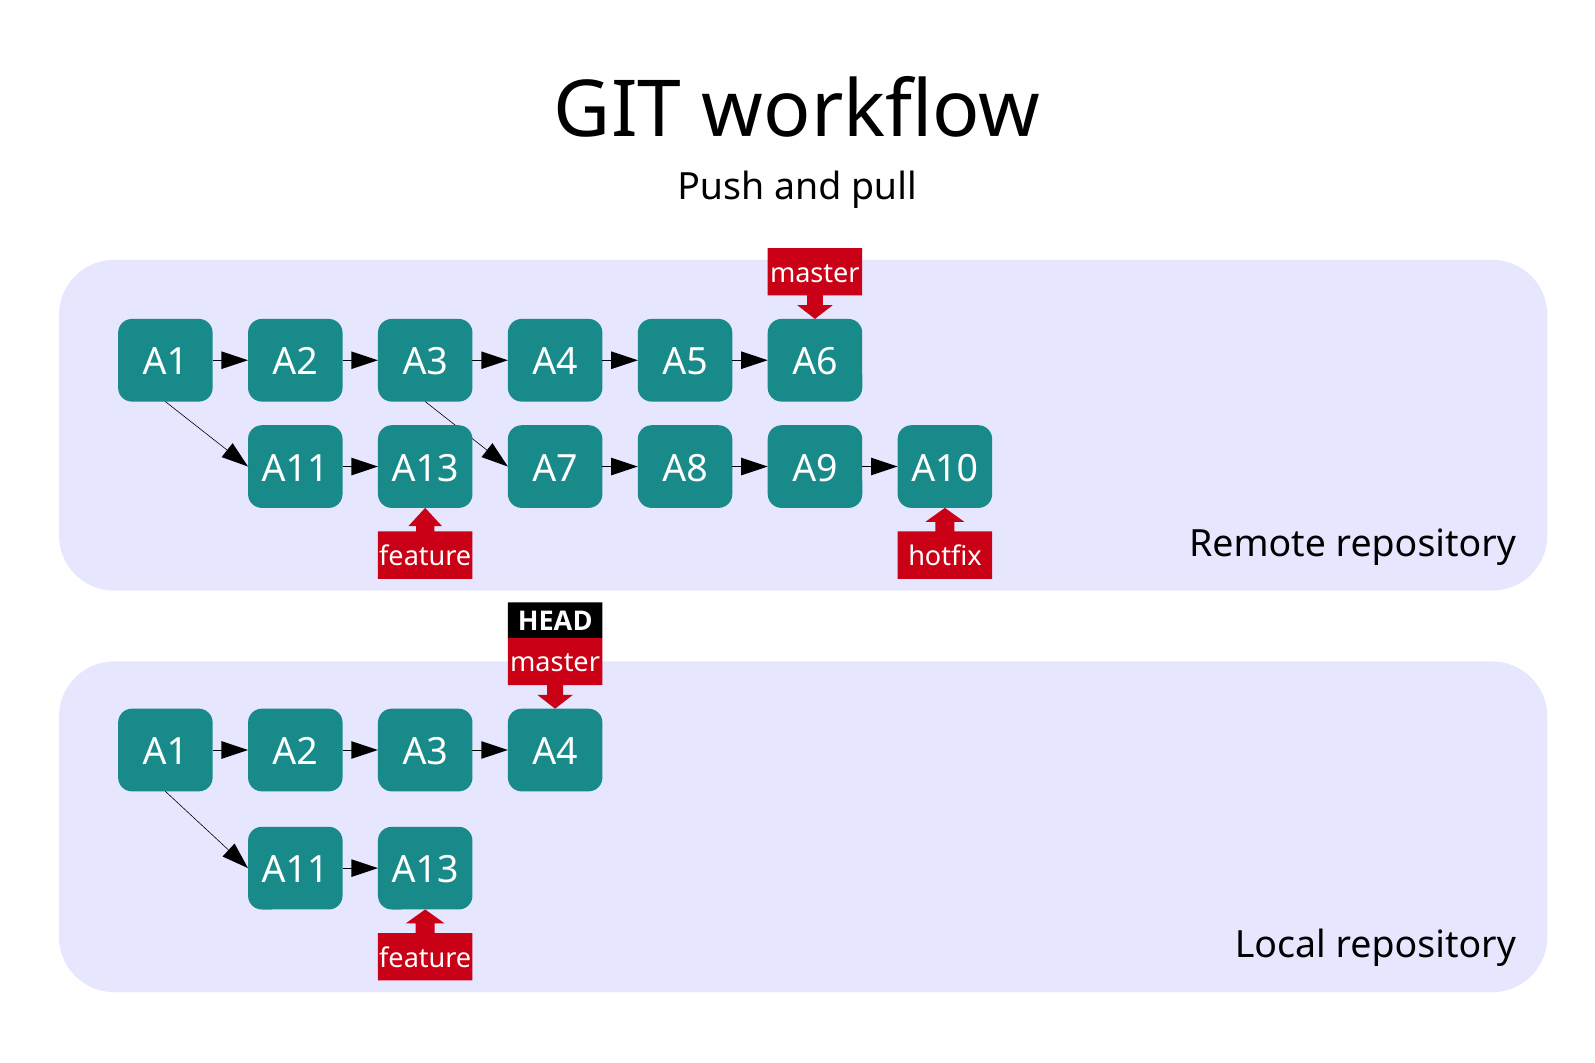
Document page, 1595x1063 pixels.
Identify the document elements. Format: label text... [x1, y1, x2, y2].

title GIT workflow Push and pull [79, 42, 1515, 220]
text_box HEAD [507, 602, 603, 638]
text_box Remote repository [59, 259, 1548, 591]
text_box A3 [377, 708, 473, 792]
text_box A10 [897, 425, 993, 508]
text_box Remote repository [168, 361, 453, 466]
text_box A11 [248, 425, 343, 508]
text_box A4 [507, 318, 603, 402]
text_box A9 [767, 425, 863, 508]
text_box A13 [377, 826, 473, 910]
text_box A11 [248, 826, 343, 910]
text_box A1 [118, 318, 213, 402]
text_box A1 [118, 708, 213, 792]
text_box Local repository [59, 661, 1548, 993]
text_box A13 [377, 425, 473, 508]
text_box feature [377, 507, 473, 579]
text_box master [507, 638, 603, 709]
text_box master [767, 248, 863, 319]
text_box A3 [377, 318, 473, 402]
text_box A2 [248, 318, 343, 402]
text_box hotfix [897, 507, 993, 579]
text_box A7 [507, 425, 603, 508]
text_box A8 [637, 425, 733, 508]
text_box A5 [637, 318, 733, 402]
text_box feature [377, 909, 473, 981]
text_box A2 [248, 708, 343, 792]
text_box A4 [507, 708, 603, 792]
text_box A6 [767, 318, 863, 402]
